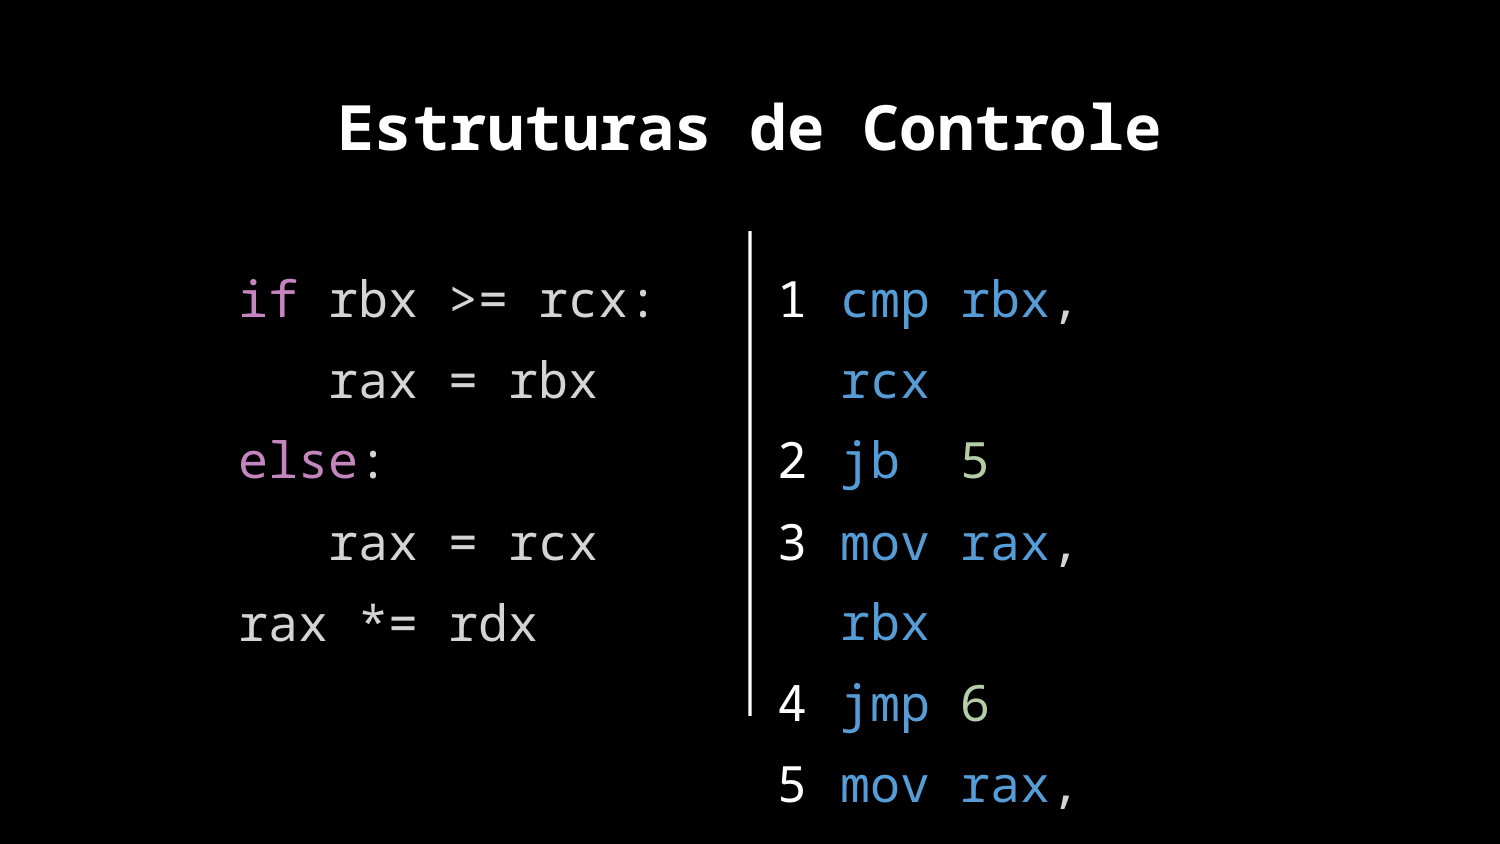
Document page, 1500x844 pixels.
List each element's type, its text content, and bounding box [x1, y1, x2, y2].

text_box if rbx >= rcx: rax = rbx else: rax = rcx rax *= rdx [223, 231, 750, 668]
title Estruturas de Controle [51, 72, 1449, 167]
text_box cmp rbx, rcx jb 5 mov rax, rbx jmp 6 mov rax, rcx mul rdx [750, 231, 1201, 716]
